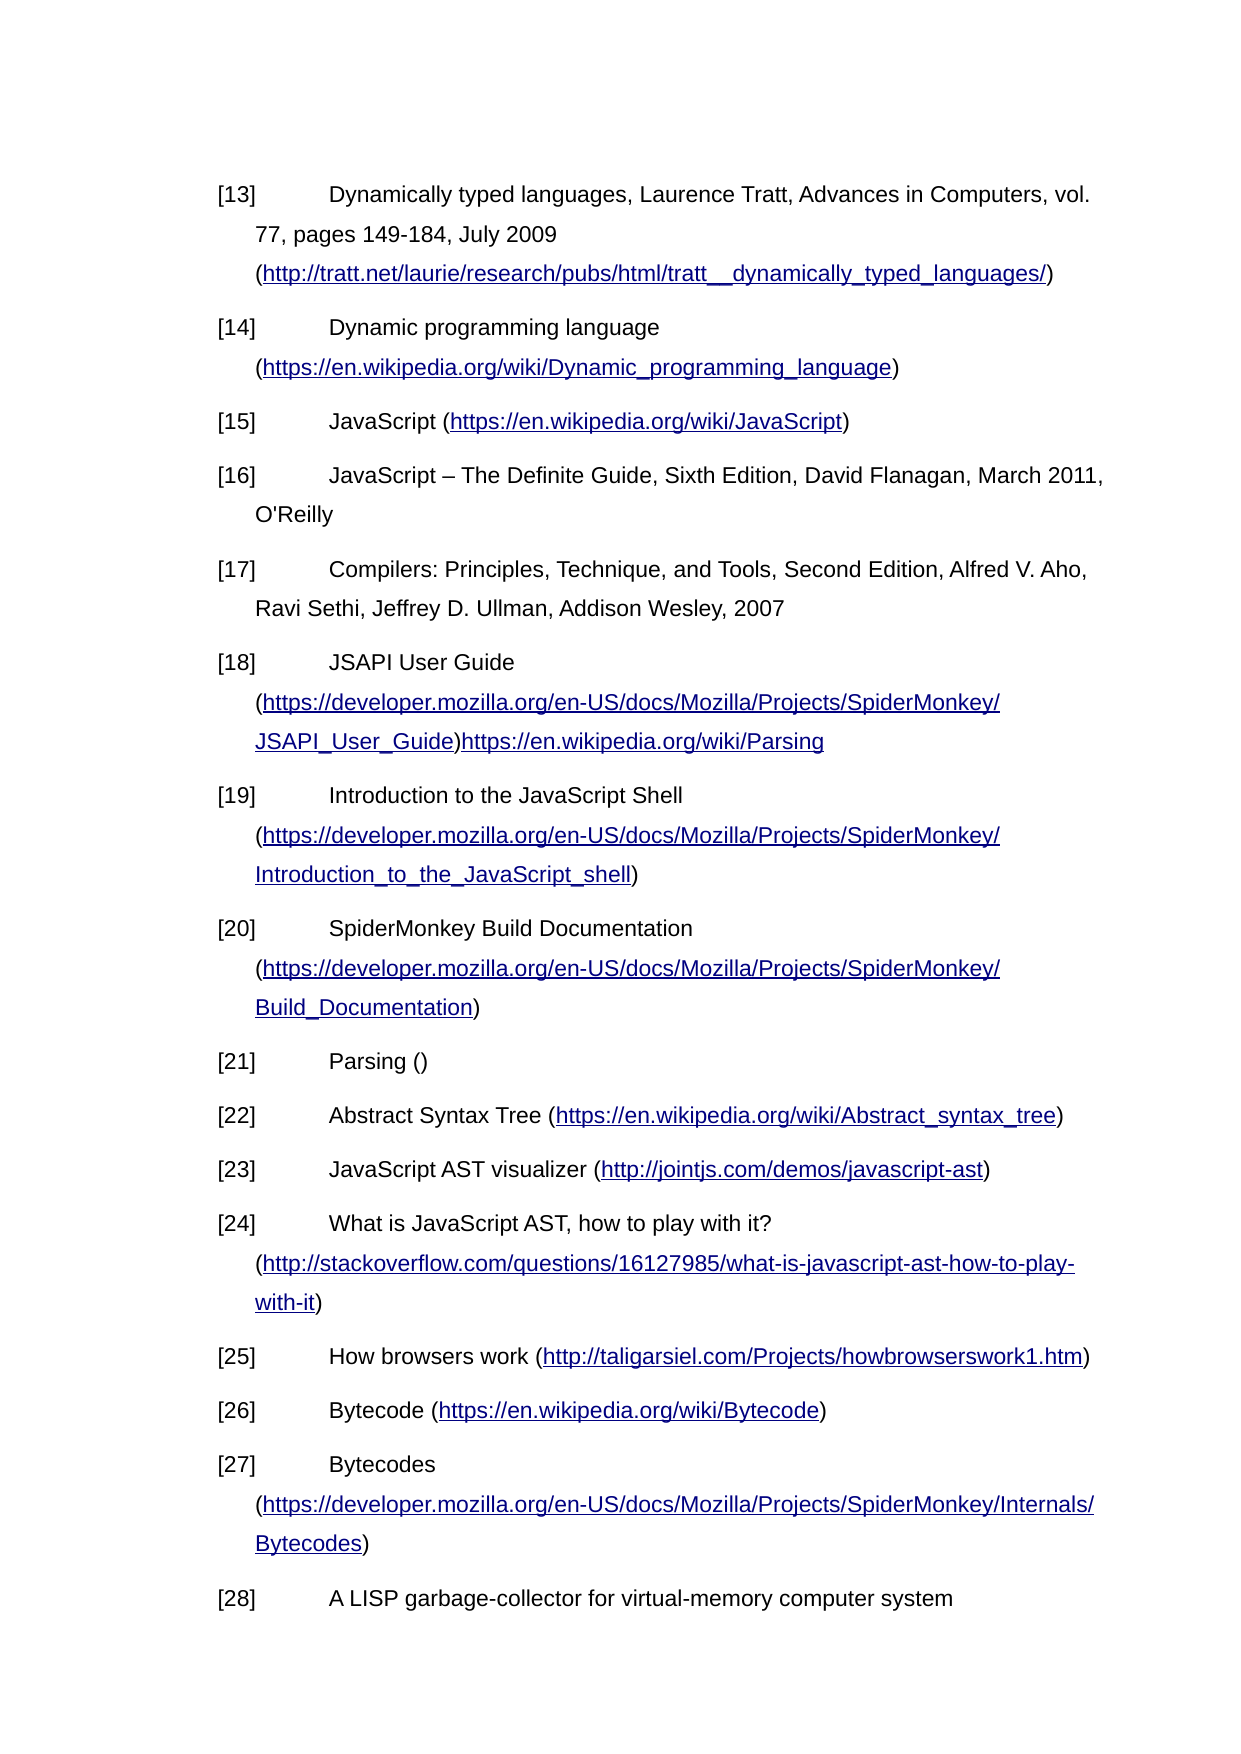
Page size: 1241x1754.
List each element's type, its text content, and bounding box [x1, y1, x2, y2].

list JavaScript – The Definite Guide, Sixth Edition, David Flanagan, March 2011, O'Reilly [217, 462, 1122, 528]
list JSAPI User Guide (https://developer.mozilla.org/en-US/docs/Mozilla/Projects/SpiderMonkey/JSAPI_User_Guide)https://en.wikipedia.org/wiki/Parsing [217, 649, 1122, 754]
list Bytecode (https://en.wikipedia.org/wiki/Bytecode) [217, 1397, 1122, 1424]
list What is JavaScript AST, how to play with it? (http://stackoverflow.com/questions/16127985/what-is-javascript-ast-how-to-play-with-it) [217, 1210, 1122, 1316]
list Dynamic programming language (https://en.wikipedia.org/wiki/Dynamic_programming_language) [217, 314, 1122, 380]
list Bytecodes (https://developer.mozilla.org/en-US/docs/Mozilla/Projects/SpiderMonkey/Internals/Bytecodes) [217, 1451, 1122, 1557]
list Introduction to the JavaScript Shell (https://developer.mozilla.org/en-US/docs/Mozilla/Projects/SpiderMonkey/Introduction_to_the_JavaScript_shell) [217, 782, 1122, 887]
list How browsers work (http://taligarsiel.com/Projects/howbrowserswork1.htm) [217, 1343, 1122, 1370]
list A LISP garbage-collector for virtual-memory computer system [217, 1584, 1122, 1611]
list Abstract Syntax Tree (https://en.wikipedia.org/wiki/Abstract_syntax_tree) [217, 1102, 1122, 1128]
list Dynamically typed languages, Laurence Tratt, Advances in Computers, vol. 77, pages 149-184, July 2009 (http://tratt.net/laurie/research/pubs/html/tratt__dynamically_typed_languages/) [217, 181, 1122, 287]
list JavaScript AST visualizer (http://jointjs.com/demos/javascript-ast) [217, 1156, 1122, 1183]
list Compilers: Principles, Technique, and Tools, Second Edition, Alfred V. Aho, Ravi Sethi, Jeffrey D. Ullman, Addison Wesley, 2007 [217, 556, 1122, 621]
list Parsing () [217, 1048, 1122, 1074]
list JavaScript (https://en.wikipedia.org/wiki/JavaScript) [217, 408, 1122, 434]
list SpiderMonkey Build Documentation (https://developer.mozilla.org/en-US/docs/Mozilla/Projects/SpiderMonkey/Build_Documentation) [217, 915, 1122, 1020]
